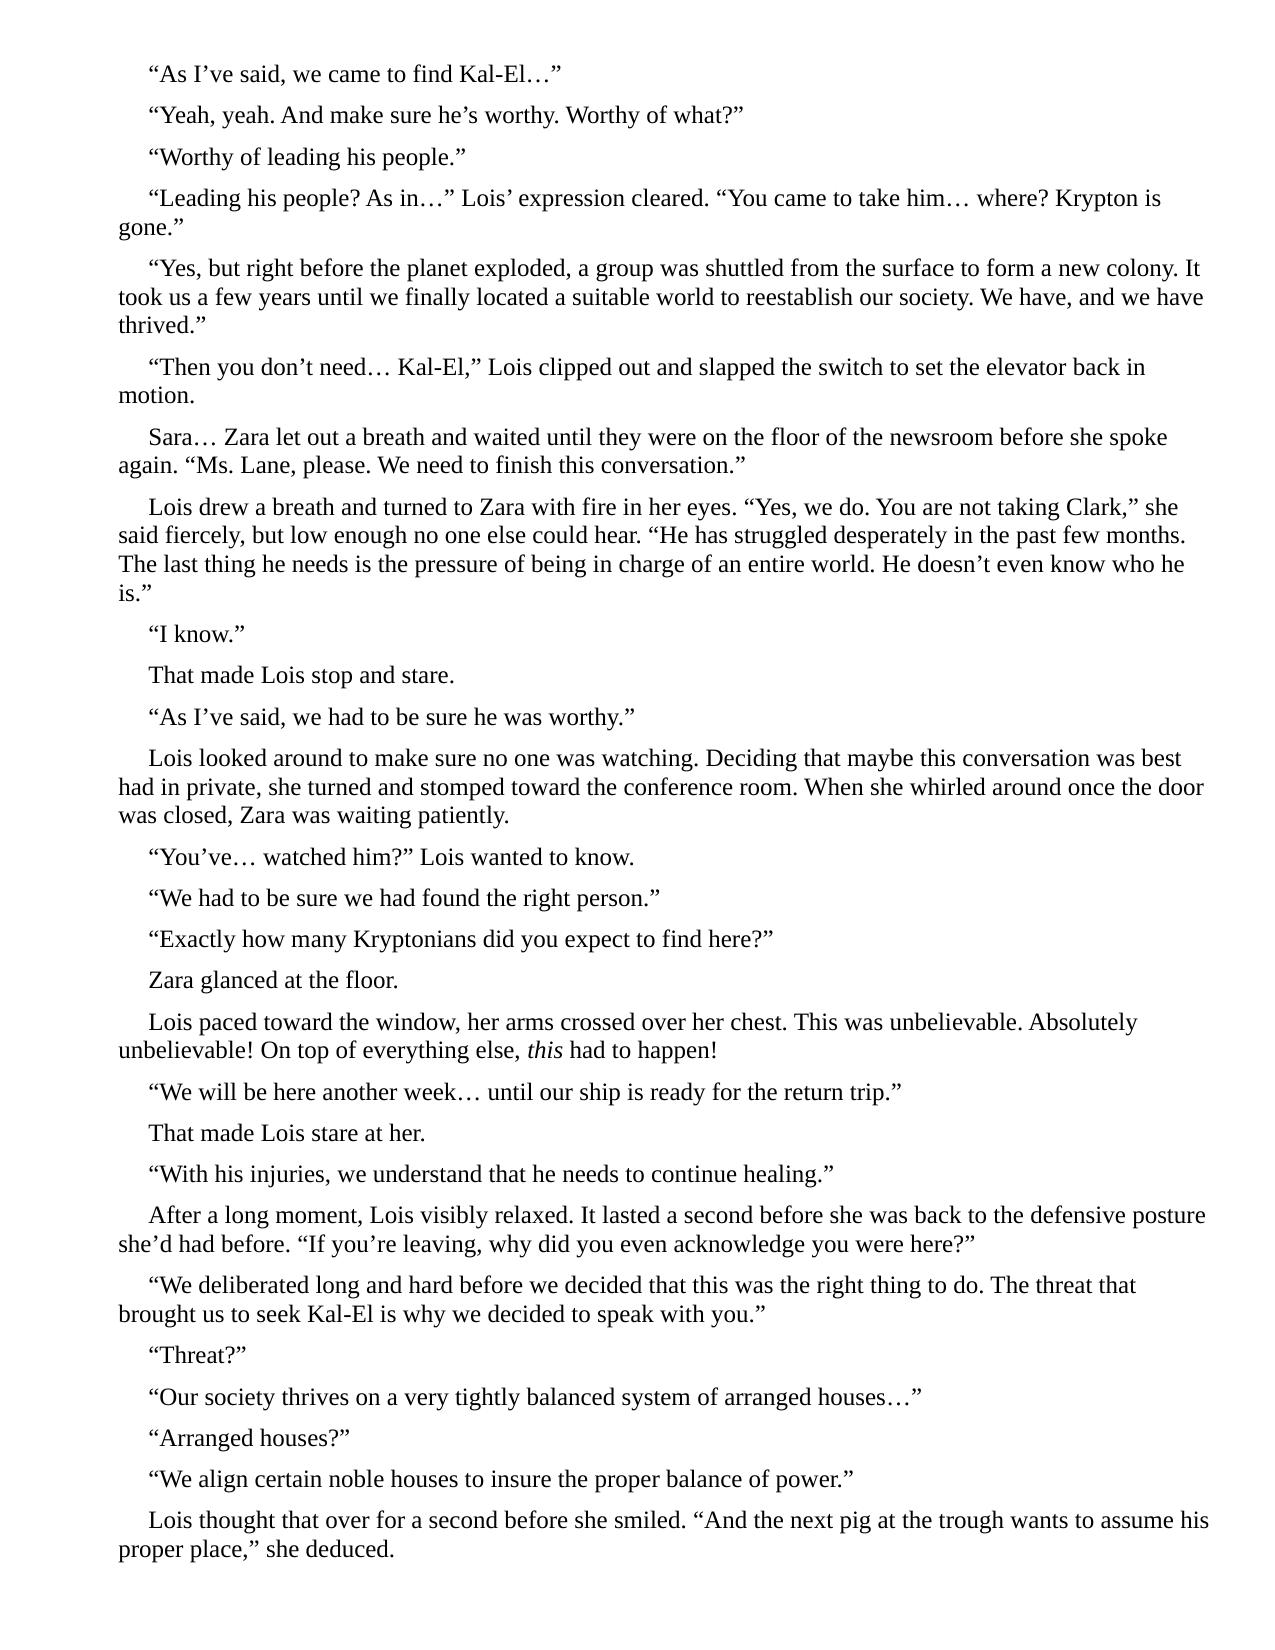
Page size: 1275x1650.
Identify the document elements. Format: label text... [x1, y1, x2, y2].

text “With his injuries, we understand that he needs to continue healing.” [118, 1159, 1216, 1188]
text “Worthy of leading his people.” [118, 142, 1216, 170]
text Zara glanced at the floor. [118, 965, 1216, 994]
text “You’ve… watched him?” Lois wanted to know. [118, 842, 1216, 870]
text “We had to be sure we had found the right person.” [118, 883, 1216, 912]
text That made Lois stop and stare. [118, 660, 1216, 689]
text “Leading his people? As in…” Lois’ expression cleared. “You came to take him… where? Krypton is gone.” [118, 183, 1216, 240]
text “As I’ve said, we came to find Kal-El…” [118, 59, 1216, 88]
text “Arranged houses?” [118, 1423, 1216, 1452]
text “Yeah, yeah. And make sure he’s worthy. Worthy of what?” [118, 100, 1216, 129]
text Lois drew a breath and turned to Zara with fire in her eyes. “Yes, we do. You are not taking Clark,” she said fiercely, but low enough no one else could hear. “He has struggled desperately in the past few months. The last thing he needs is the pressure of being in charge of an entire world. He doesn’t even know who he is.” [118, 492, 1216, 607]
text “We deliberated long and hard before we decided that this was the right thing to do. The threat that brought us to seek Kal-El is why we decided to speak with you.” [118, 1270, 1216, 1328]
text “We will be here another week… until our ship is ready for the return trip.” [118, 1077, 1216, 1105]
text Lois looked around to make sure no one was watching. Deciding that maybe this conversation was best had in private, she turned and stomped toward the conference room. When she whirled around once the door was closed, Zara was waiting patiently. [118, 743, 1216, 829]
text “Threat?” [118, 1340, 1216, 1369]
text “As I’ve said, we had to be sure he was worthy.” [118, 702, 1216, 730]
text “Yes, but right before the planet exploded, a group was shuttled from the surface to form a new colony. It took us a few years until we finally located a suitable world to reestablish our society. We have, and we have thrived.” [118, 253, 1216, 339]
text Lois thought that over for a second before she smiled. “And the next pig at the trough wants to assume his proper place,” she deduced. [118, 1505, 1216, 1563]
text That made Lois stare at her. [118, 1118, 1216, 1147]
text “Then you don’t need… Kal-El,” Lois clipped out and slapped the switch to set the elevator back in motion. [118, 352, 1216, 409]
text Lois paced toward the window, her arms crossed over her chest. This was unbelievable. Absolutely unbelievable! On top of everything else, this had to happen! [118, 1007, 1216, 1064]
text “Exactly how many Kryptonians did you expect to find here?” [118, 924, 1216, 953]
text “We align certain noble houses to insure the proper balance of power.” [118, 1464, 1216, 1493]
text “Our society thrives on a very tightly balanced system of arranged houses…” [118, 1382, 1216, 1410]
text After a long moment, Lois visibly relaxed. It lasted a second before she was back to the defensive posture she’d had before. “If you’re leaving, why did you even acknowledge you were here?” [118, 1200, 1216, 1258]
text “I know.” [118, 619, 1216, 648]
text Sara… Zara let out a breath and waited until they were on the floor of the newsroom before she spoke again. “Ms. Lane, please. We need to finish this conversation.” [118, 422, 1216, 479]
